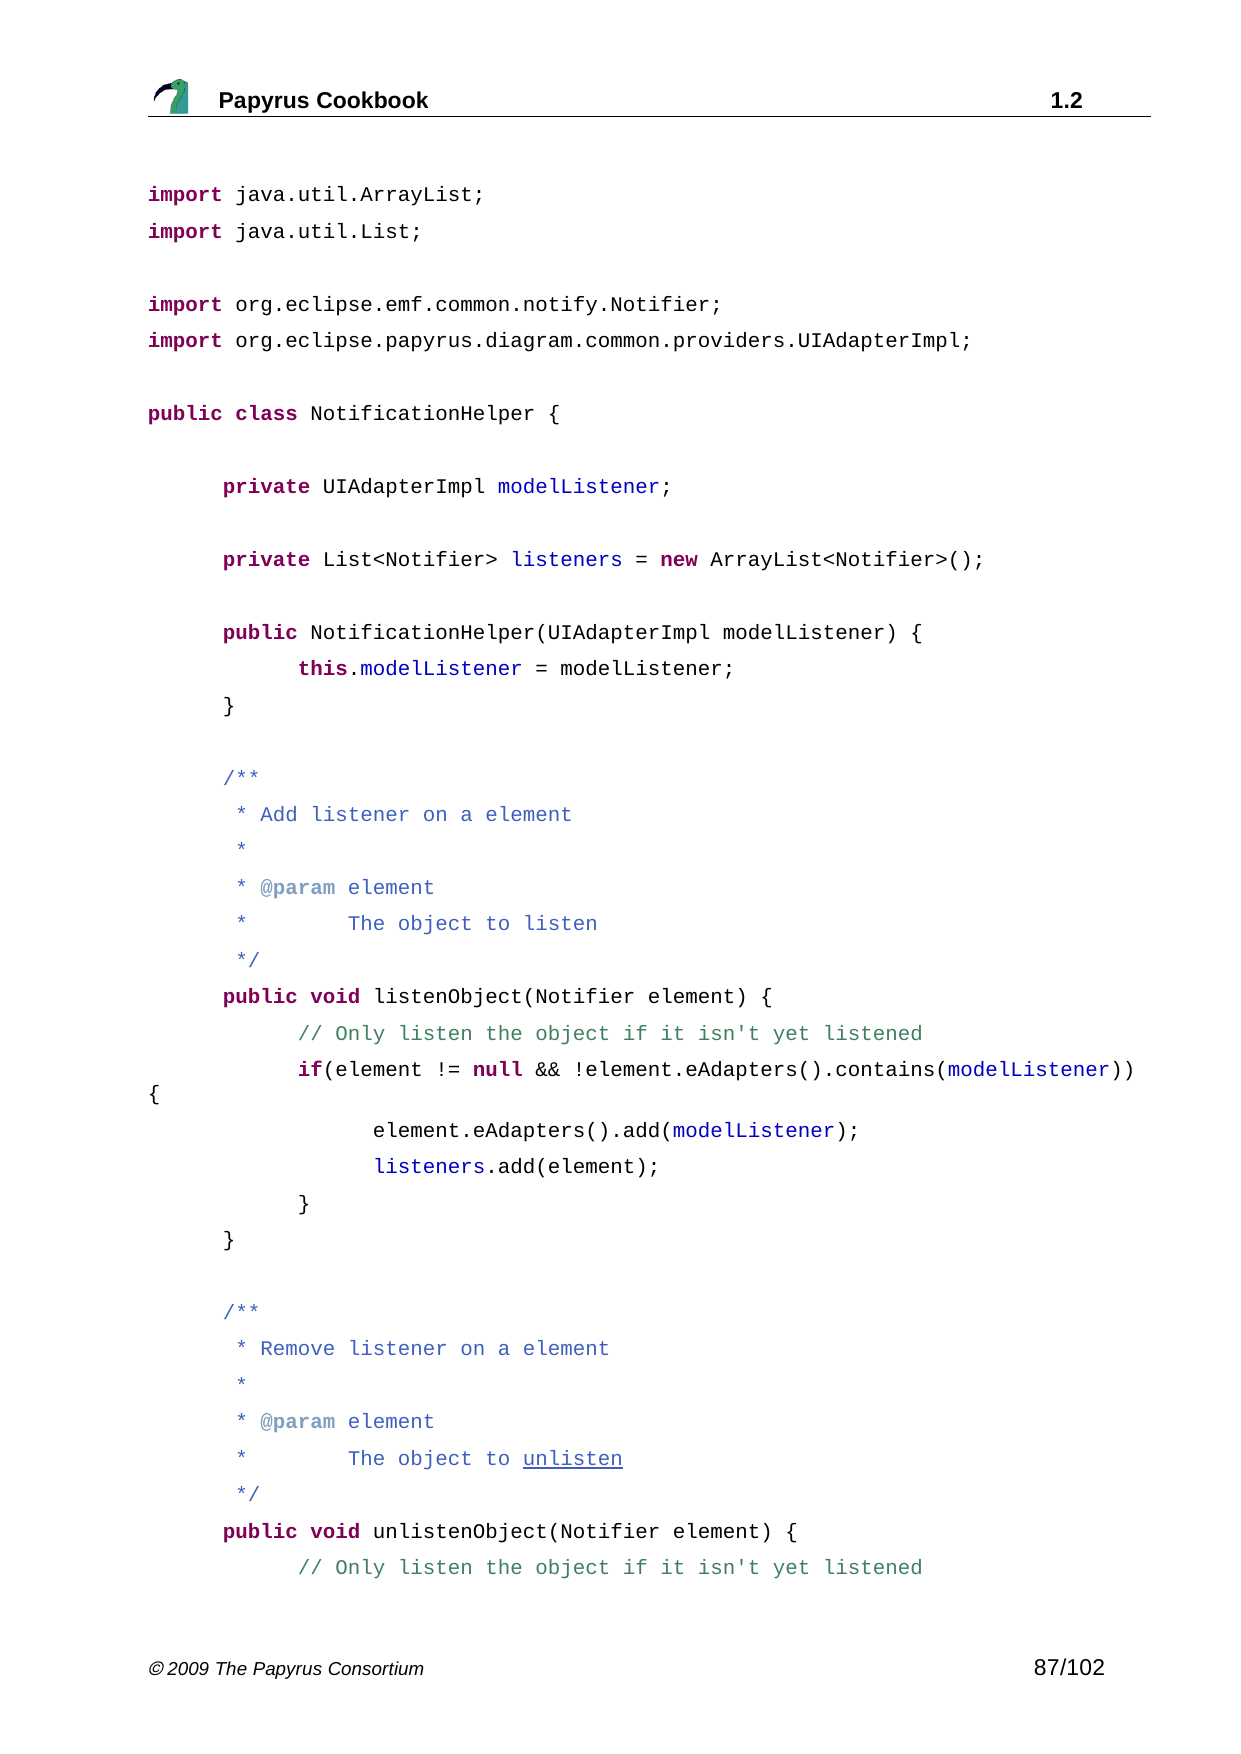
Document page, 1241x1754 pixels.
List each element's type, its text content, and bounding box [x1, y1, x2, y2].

text /** [148, 767, 1151, 791]
text import org.eclipse.papyrus.diagram.common.providers.UIAdapterImpl; [148, 330, 1151, 354]
text * [148, 840, 1151, 864]
text public void unlistenObject(Notifier element) { [148, 1521, 1151, 1544]
text private List<Notifier> listeners = new ArrayList<Notifier>(); [148, 549, 1151, 573]
text } [148, 1229, 1151, 1253]
text * The object to unlisten [148, 1448, 1151, 1472]
text import org.eclipse.emf.common.notify.Notifier; [148, 293, 1151, 317]
text public class NotificationHelper { [148, 403, 1151, 427]
text // Only listen the object if it isn't yet listened [148, 1023, 1151, 1047]
text * The object to listen [148, 913, 1151, 937]
text * Add listener on a element [148, 804, 1151, 828]
text * @param element [148, 877, 1151, 901]
text this.modelListener = modelListener; [148, 658, 1151, 682]
text // Only listen the object if it isn't yet listened [148, 1557, 1151, 1581]
text public NotificationHelper(UIAdapterImpl modelListener) { [148, 622, 1151, 646]
text } [148, 1192, 1151, 1216]
text * Remove listener on a element [148, 1338, 1151, 1362]
text public void listenObject(Notifier element) { [148, 986, 1151, 1010]
text if(element != null && !element.eAdapters().contains(modelListener)) { [148, 1059, 1151, 1107]
text } [148, 694, 1151, 718]
text * @param element [148, 1411, 1151, 1435]
text import java.util.List; [148, 221, 1151, 244]
text /** [148, 1302, 1151, 1326]
text listeners.add(element); [148, 1156, 1151, 1180]
text element.eAdapters().add(modelListener); [148, 1119, 1151, 1143]
text * [148, 1375, 1151, 1399]
text */ [148, 1484, 1151, 1508]
text import java.util.ArrayList; [148, 184, 1151, 208]
text private UIAdapterImpl modelListener; [148, 476, 1151, 500]
text */ [148, 950, 1151, 974]
picture [153, 79, 189, 114]
